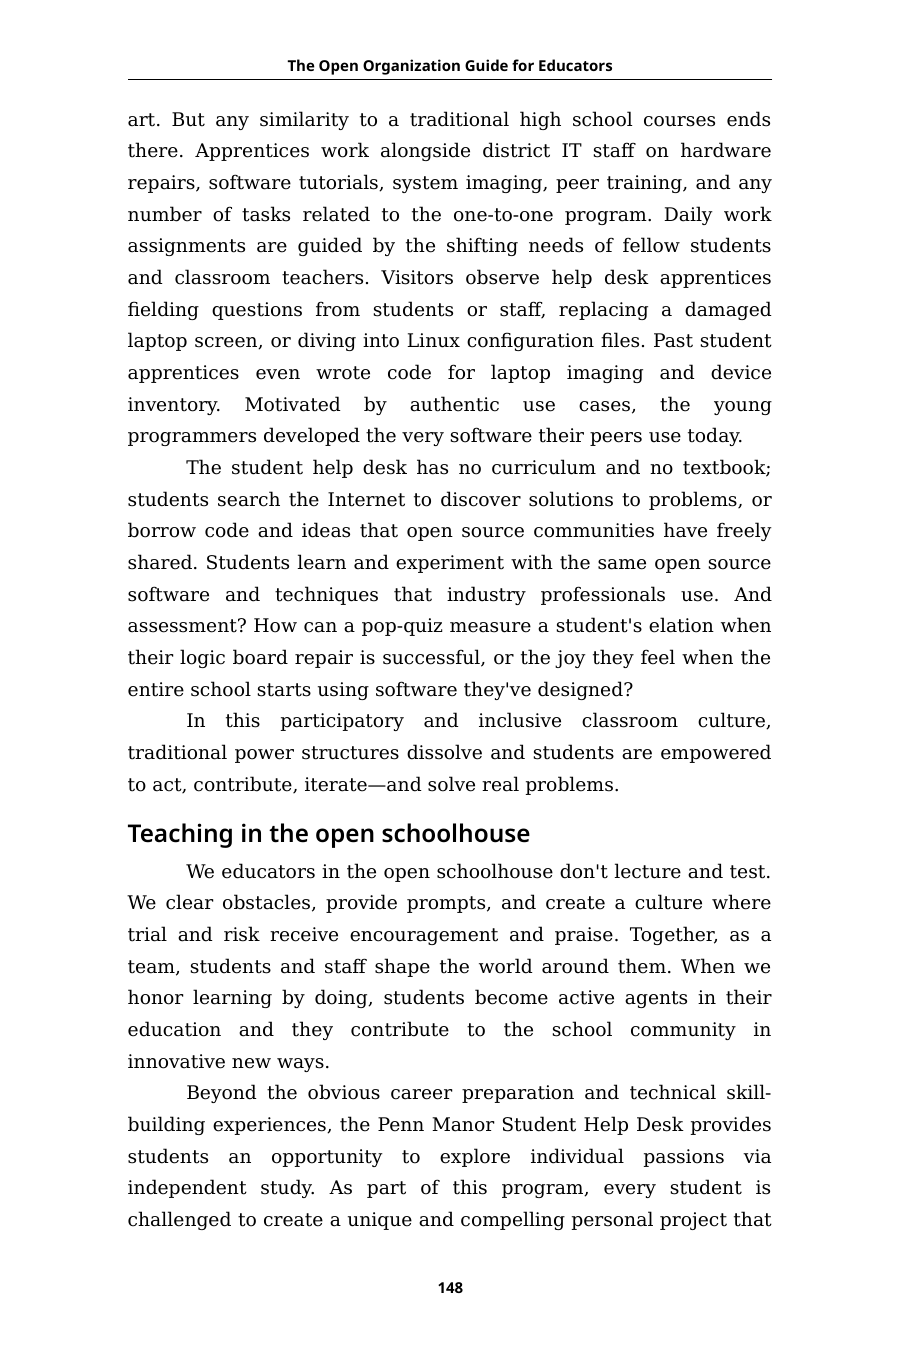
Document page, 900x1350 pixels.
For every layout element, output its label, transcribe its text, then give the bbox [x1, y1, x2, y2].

text We educators in the open schoolhouse don't lecture and test. We clear obstacles, provide prompts, and create a culture where trial and risk receive encouragement and praise. Together, as a team, students and staff shape the world around them. When we honor learning by doing, students become active agents in their education and they contribute to the school community in innovative new ways. [127, 861, 772, 1073]
text The student help desk has no curriculum and no textbook; students search the Internet to discover solutions to problems, or borrow code and ideas that open source communities have freely shared. Students learn and experiment with the same open source software and techniques that industry professionals use. And assessment? How can a pop-quiz measure a student's elation when their logic board repair is successful, or the joy they feel when the entire school starts using software they've designed? [127, 457, 772, 701]
text art. But any similarity to a traditional high school courses ends there. Apprentices work alongside district IT staff on hardware repairs, software tutorials, system imaging, peer training, and any number of tasks related to the one-to-one program. Daily work assignments are guided by the shifting needs of fellow students and classroom teachers. Visitors observe help desk apprentices fielding questions from students or staff, replacing a damaged laptop screen, or diving into Linux configuration files. Past student apprentices even wrote code for laptop imaging and device inventory. Motivated by authentic use cases, the young programmers developed the very software their peers use today. [127, 109, 772, 447]
text Beyond the obvious career preparation and technical skill-building experiences, the Penn Manor Student Help Desk provides students an opportunity to explore individual passions via independent study. As part of this program, every student is challenged to create a unique and compelling personal project that [127, 1082, 772, 1231]
text In this participatory and inclusive classroom culture, traditional power structures dissolve and students are empowered to act, contribute, iterate—and solve real problems. [127, 710, 772, 796]
subtitle Teaching in the open schoolhouse [127, 820, 772, 848]
